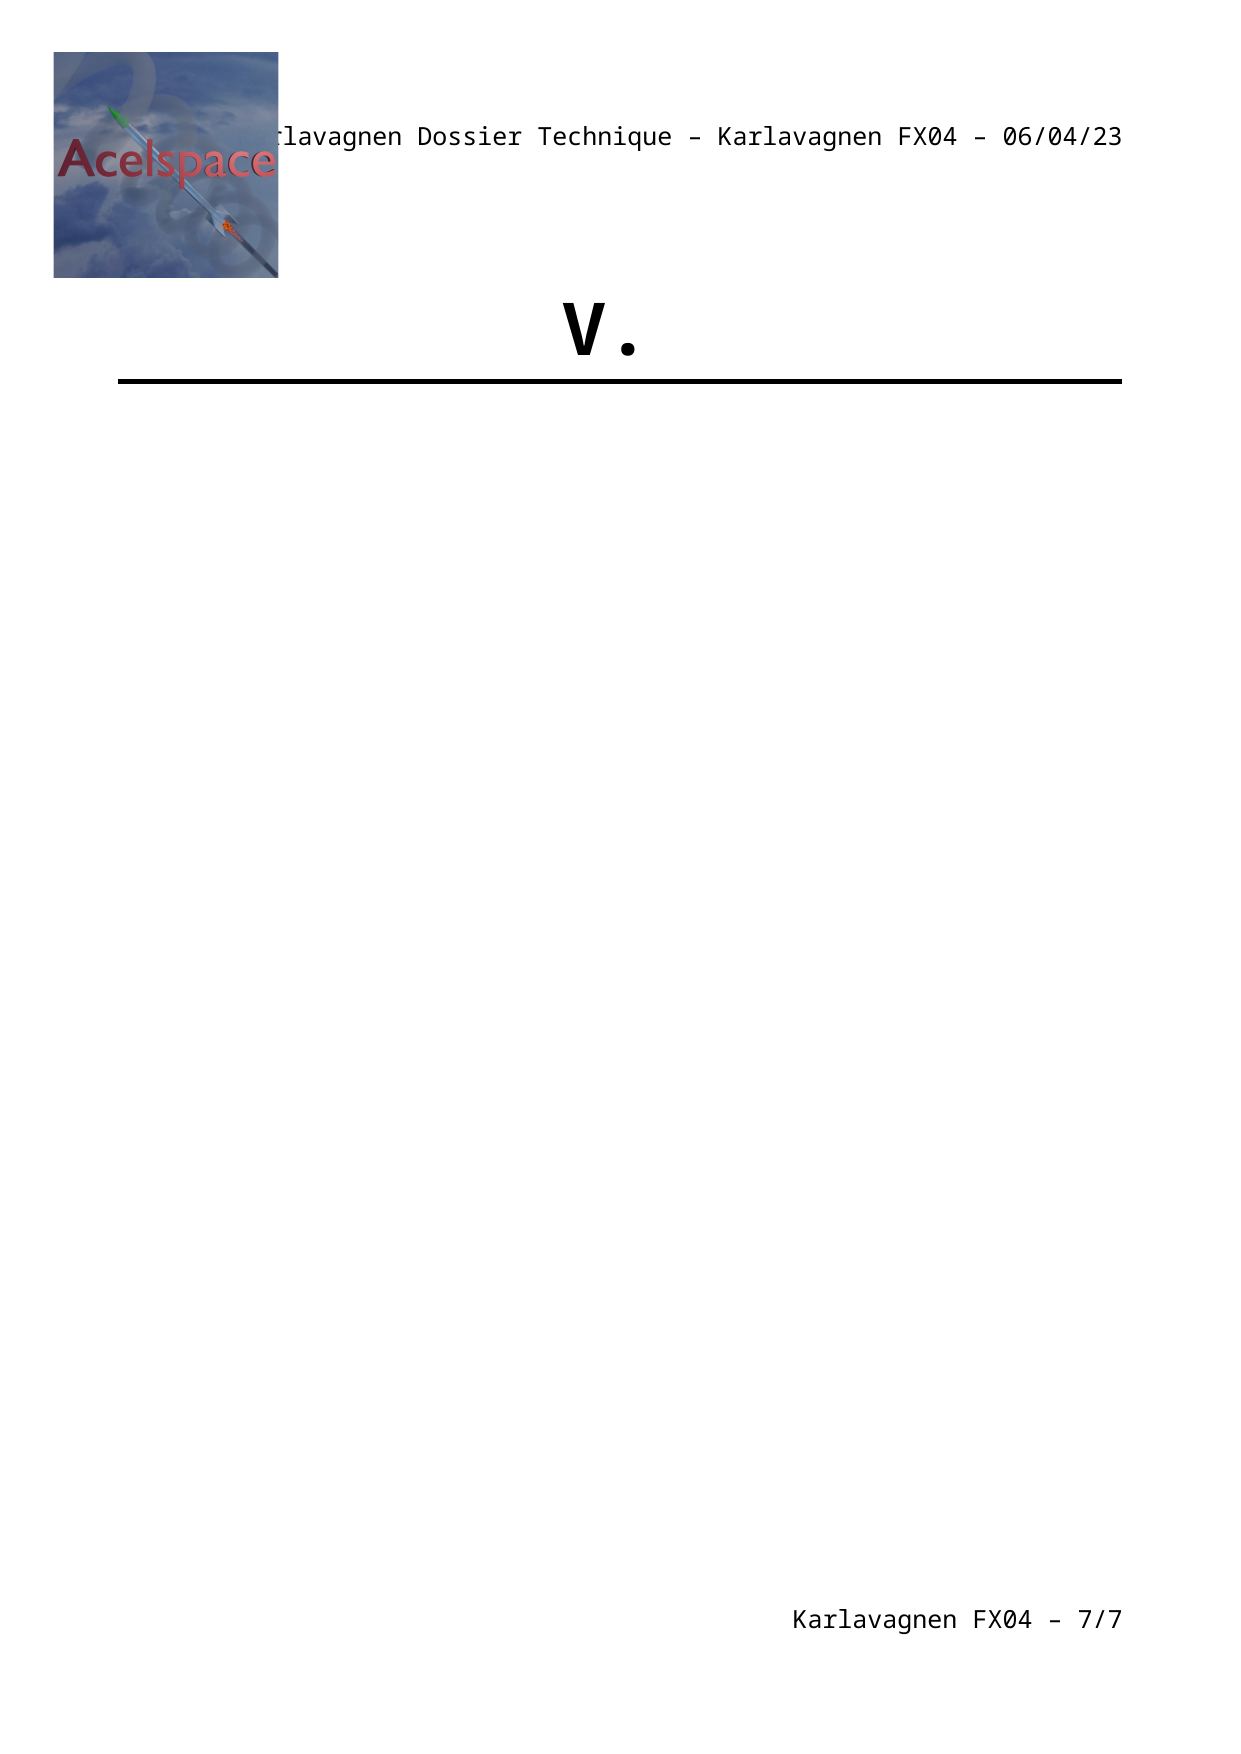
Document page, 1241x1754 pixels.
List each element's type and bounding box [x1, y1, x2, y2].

picture [53, 52, 279, 278]
